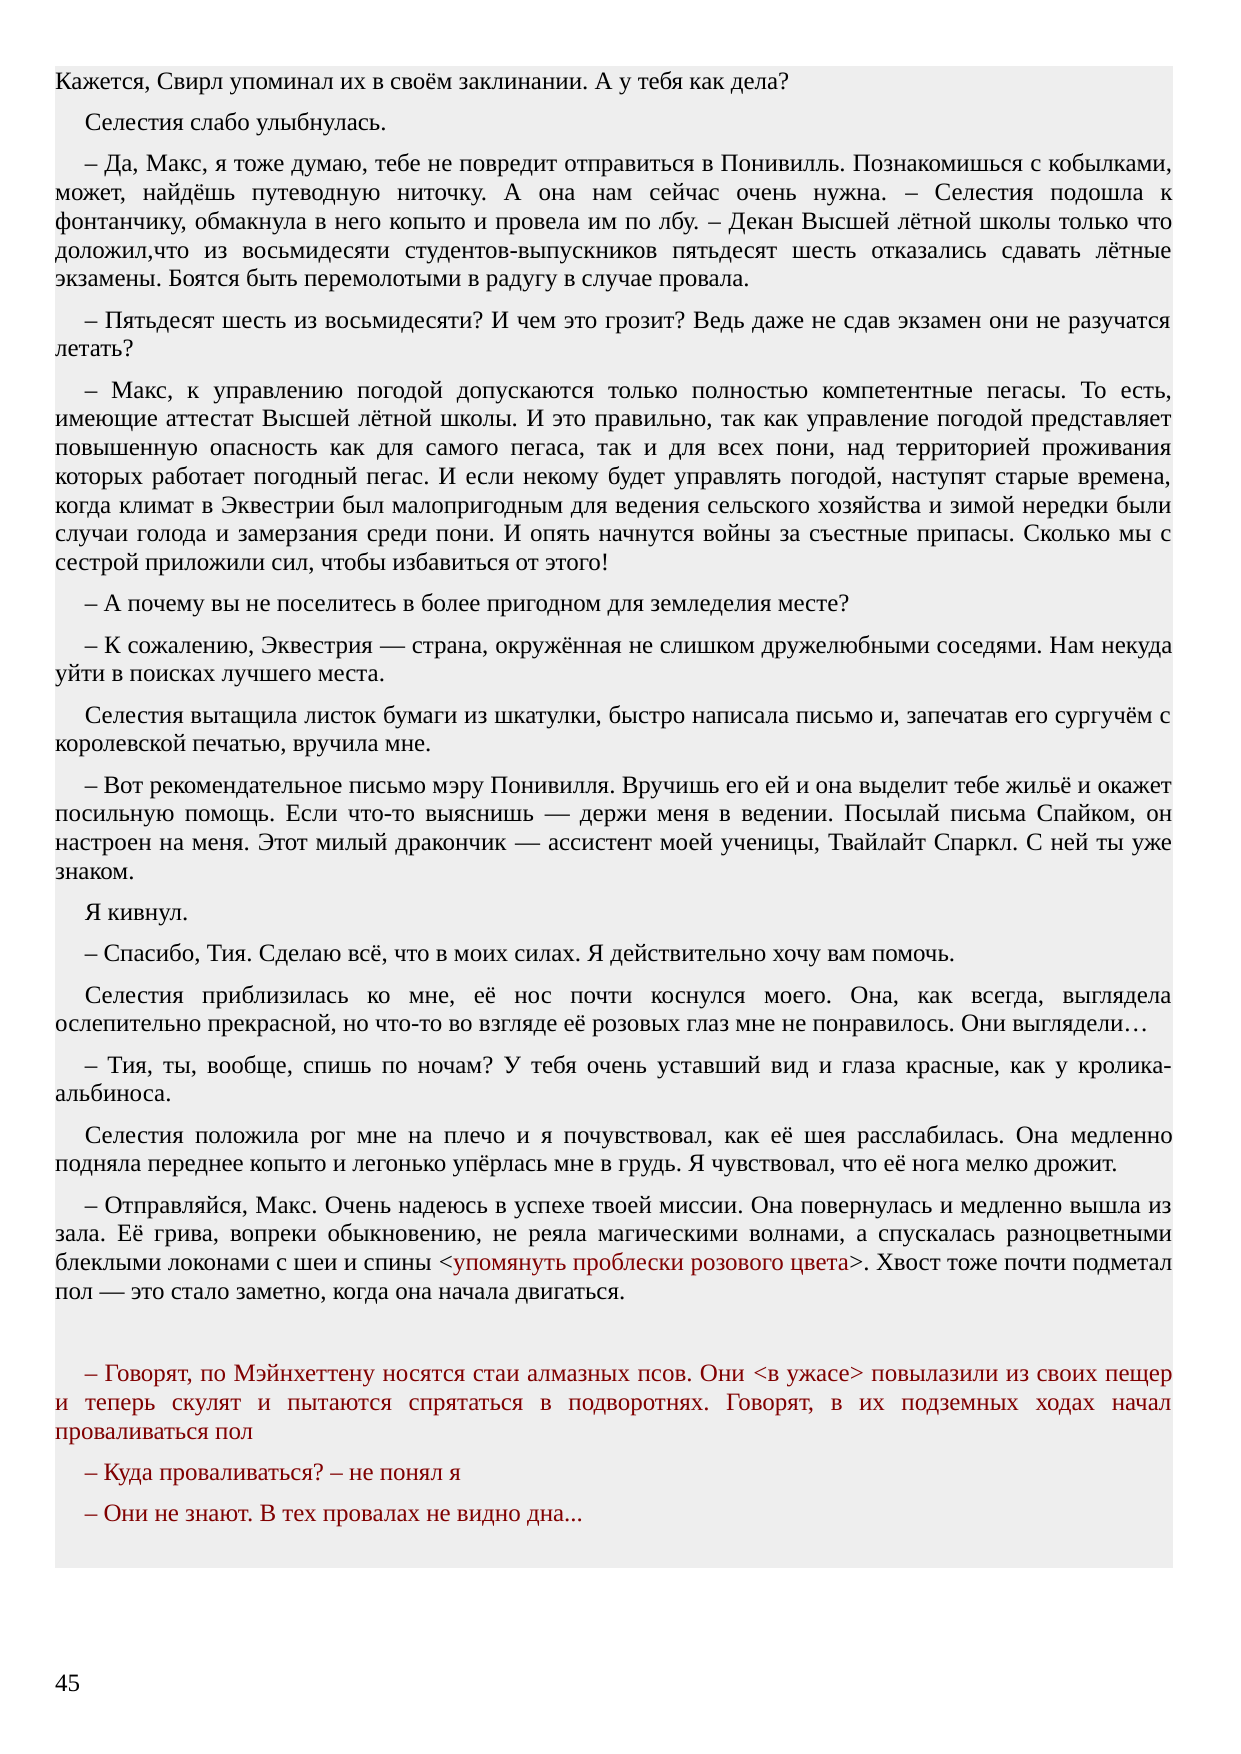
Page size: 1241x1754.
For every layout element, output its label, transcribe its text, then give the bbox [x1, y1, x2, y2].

text – А почему вы не поселитесь в более пригодном для земледелия месте? [55, 588, 1173, 617]
text – Куда проваливаться? – не понял я [55, 1457, 1173, 1486]
text – Тия, ты, вообще, спишь по ночам? У тебя очень уставший вид и глаза красные, как у кролика-альбиноса. [55, 1050, 1173, 1107]
text – К сожалению, Эквестрия — страна, окружённая не слишком дружелюбными соседями. Нам некуда уйти в поисках лучшего места. [55, 630, 1173, 687]
text – Пятьдесят шесть из восьмидесяти? И чем это грозит? Ведь даже не сдав экзамен они не разучатся летать? [55, 305, 1173, 362]
text – Вот рекомендательное письмо мэру Понивилля. Вручишь его ей и она выделит тебе жильё и окажет посильную помощь. Если что-то выяснишь — держи меня в ведении. Посылай письма Спайком, он настроен на меня. Этот милый дракончик — ассистент моей ученицы, Твайлайт Спаркл. С ней ты уже знаком. [55, 770, 1173, 885]
text – Макс, к управлению погодой допускаются только полностью компетентные пегасы. То есть, имеющие аттестат Высшей лётной школы. И это правильно, так как управление погодой представляет повышенную опасность как для самого пегаса, так и для всех пони, над территорией проживания которых работает погодный пегас. И если некому будет управлять погодой, наступят старые времена, когда климат в Эквестрии был малопригодным для ведения сельского хозяйства и зимой нередки были случаи голода и замерзания среди пони. И опять начнутся войны за съестные припасы. Сколько мы с сестрой приложили сил, чтобы избавиться от этого! [55, 375, 1173, 576]
text – Говорят, по Мэйнхеттену носятся стаи алмазных псов. Они <в ужасе> повылазили из своих пещер и теперь скулят и пытаются спрятаться в подворотнях. Говорят, в их подземных ходах начал проваливаться пол [55, 1358, 1173, 1445]
text Селестия приблизилась ко мне, её нос почти коснулся моего. Она, как всегда, выглядела ослепительно прекрасной, но что-то во взгляде её розовых глаз мне не понравилось. Они выглядели… [55, 980, 1173, 1037]
text Селестия положила рог мне на плечо и я почувствовал, как её шея расслабилась. Она медленно подняла переднее копыто и легонько упёрлась мне в грудь. Я чувствовал, что её нога мелко дрожит. [55, 1120, 1173, 1177]
text – Спасибо, Тия. Сделаю всё, что в моих силах. Я действительно хочу вам помочь. [55, 938, 1173, 967]
text Селестия слабо улыбнулась. [55, 107, 1173, 136]
text Кажется, Свирл упоминал их в своём заклинании. А у тебя как дела? [55, 66, 1173, 95]
text – Да, Макс, я тоже думаю, тебе не повредит отправиться в Понивилль. Познакомишься с кобылками, может, найдёшь путеводную ниточку. А она нам сейчас очень нужна. – Селестия подошла к фонтанчику, обмакнула в него копыто и провела им по лбу. – Декан Высшей лётной школы только что доложил,что из восьмидесяти студентов-выпускников пятьдесят шесть отказались сдавать лётные экзамены. Боятся быть перемолотыми в радугу в случае провала. [55, 148, 1173, 292]
text – Они не знают. В тех провалах не видно дна... [55, 1498, 1173, 1527]
text – Отправляйся, Макс. Очень надеюсь в успехе твоей миссии. Она повернулась и медленно вышла из зала. Её грива, вопреки обыкновению, не реяла магическими волнами, а спускалась разноцветными блеклыми локонами с шеи и спины <упомянуть проблески розового цвета>. Хвост тоже почти подметал пол — это стало заметно, когда она начала двигаться. [55, 1190, 1173, 1305]
text Я кивнул. [55, 897, 1173, 926]
text Селестия вытащила листок бумаги из шкатулки, быстро написала письмо и, запечатав его сургучём с королевской печатью, вручила мне. [55, 700, 1173, 757]
